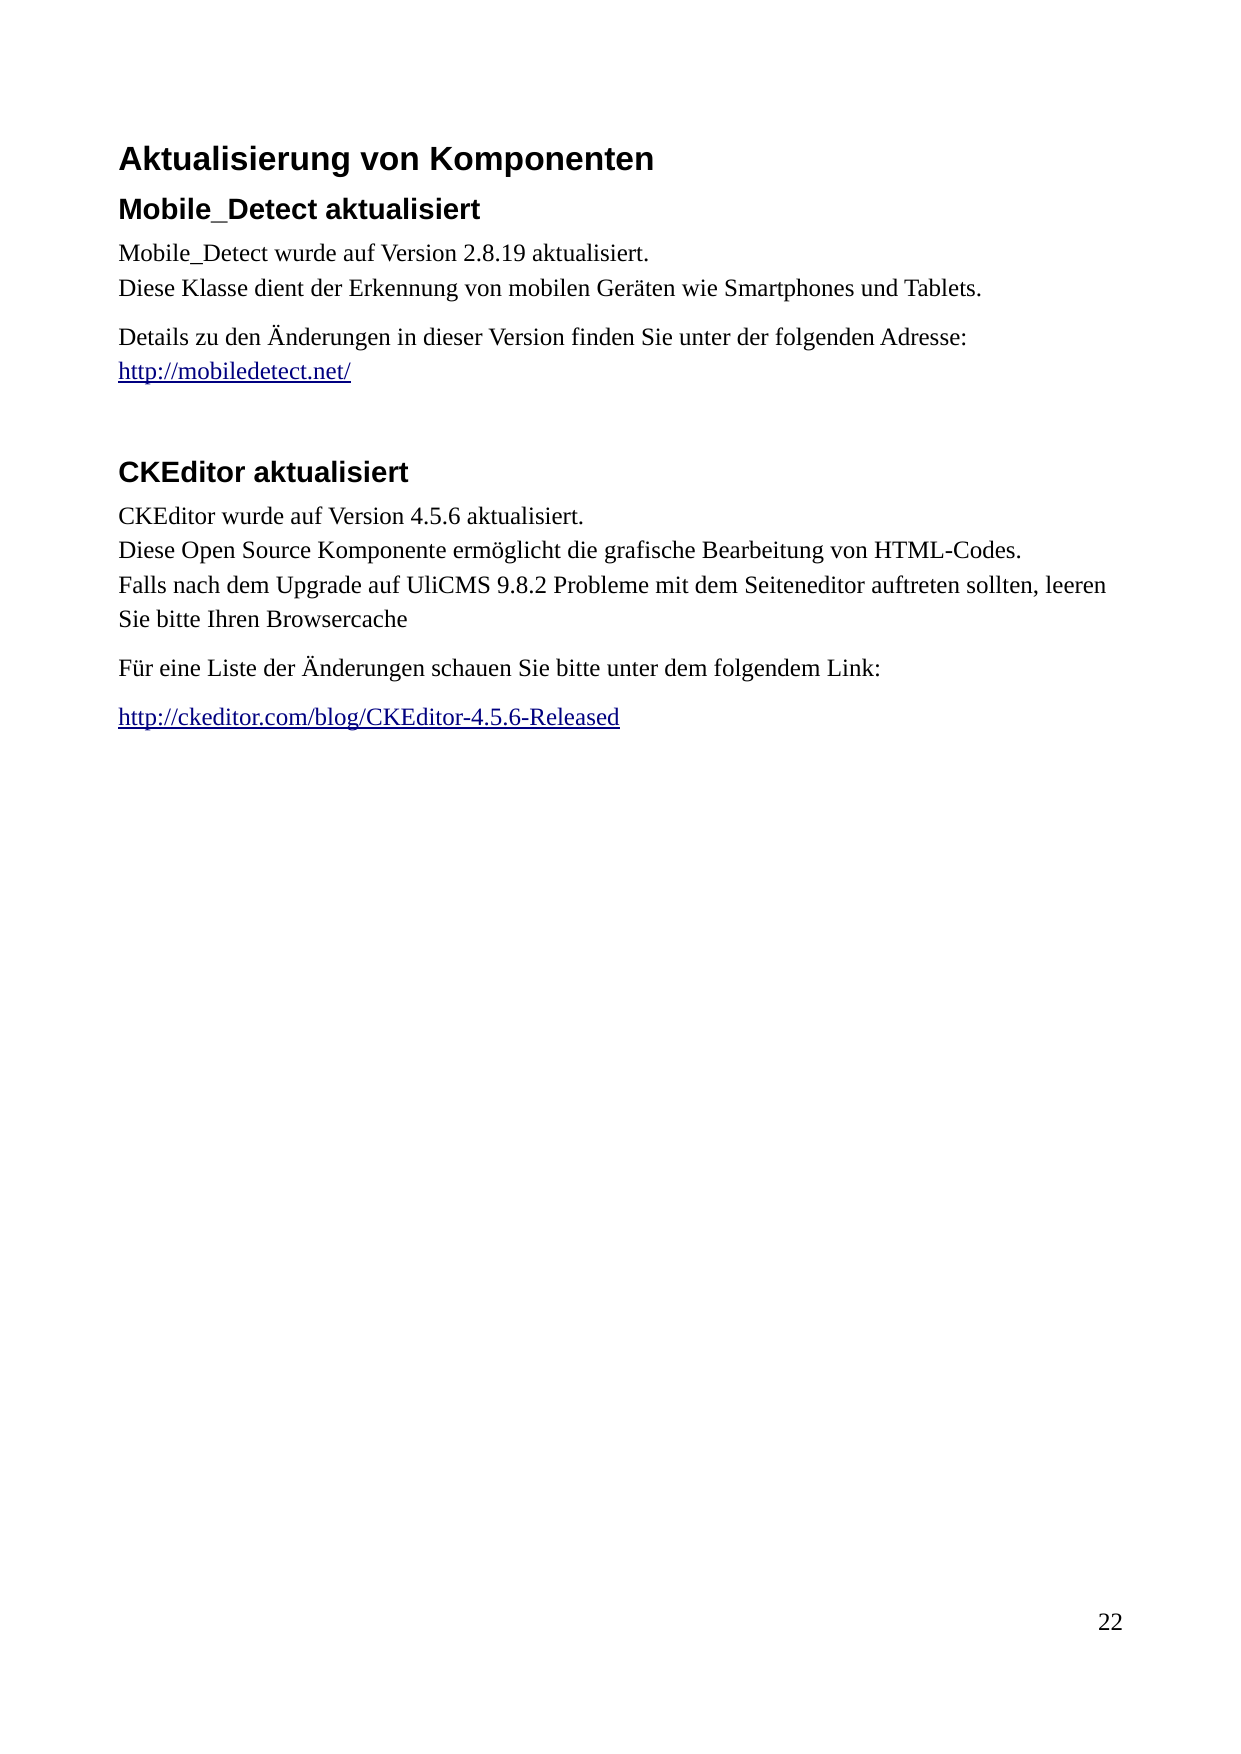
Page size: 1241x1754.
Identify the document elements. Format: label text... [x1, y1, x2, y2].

text CKEditor wurde auf Version 4.5.6 aktualisiert. Diese Open Source Komponente ermöglicht die grafische Bearbeitung von HTML-Codes. Falls nach dem Upgrade auf UliCMS 9.8.2 Probleme mit dem Seiteneditor auftreten sollten, leeren Sie bitte Ihren Browsercache [118, 501, 1123, 633]
subtitle Aktualisierung von Komponenten [118, 139, 1123, 178]
subtitle CKEditor aktualisiert [118, 454, 1123, 488]
text Für eine Liste der Änderungen schauen Sie bitte unter dem folgendem Link: [118, 653, 1123, 682]
text Details zu den Änderungen in dieser Version finden Sie unter der folgenden Adresse: http://mobiledetect.net/ [118, 322, 1123, 385]
text Mobile_Detect wurde auf Version 2.8.19 aktualisiert. Diese Klasse dient der Erkennung von mobilen Geräten wie Smartphones und Tablets. [118, 238, 1123, 302]
subtitle Mobile_Detect aktualisiert [118, 192, 1123, 226]
text http://ckeditor.com/blog/CKEditor-4.5.6-Released [118, 702, 1123, 731]
